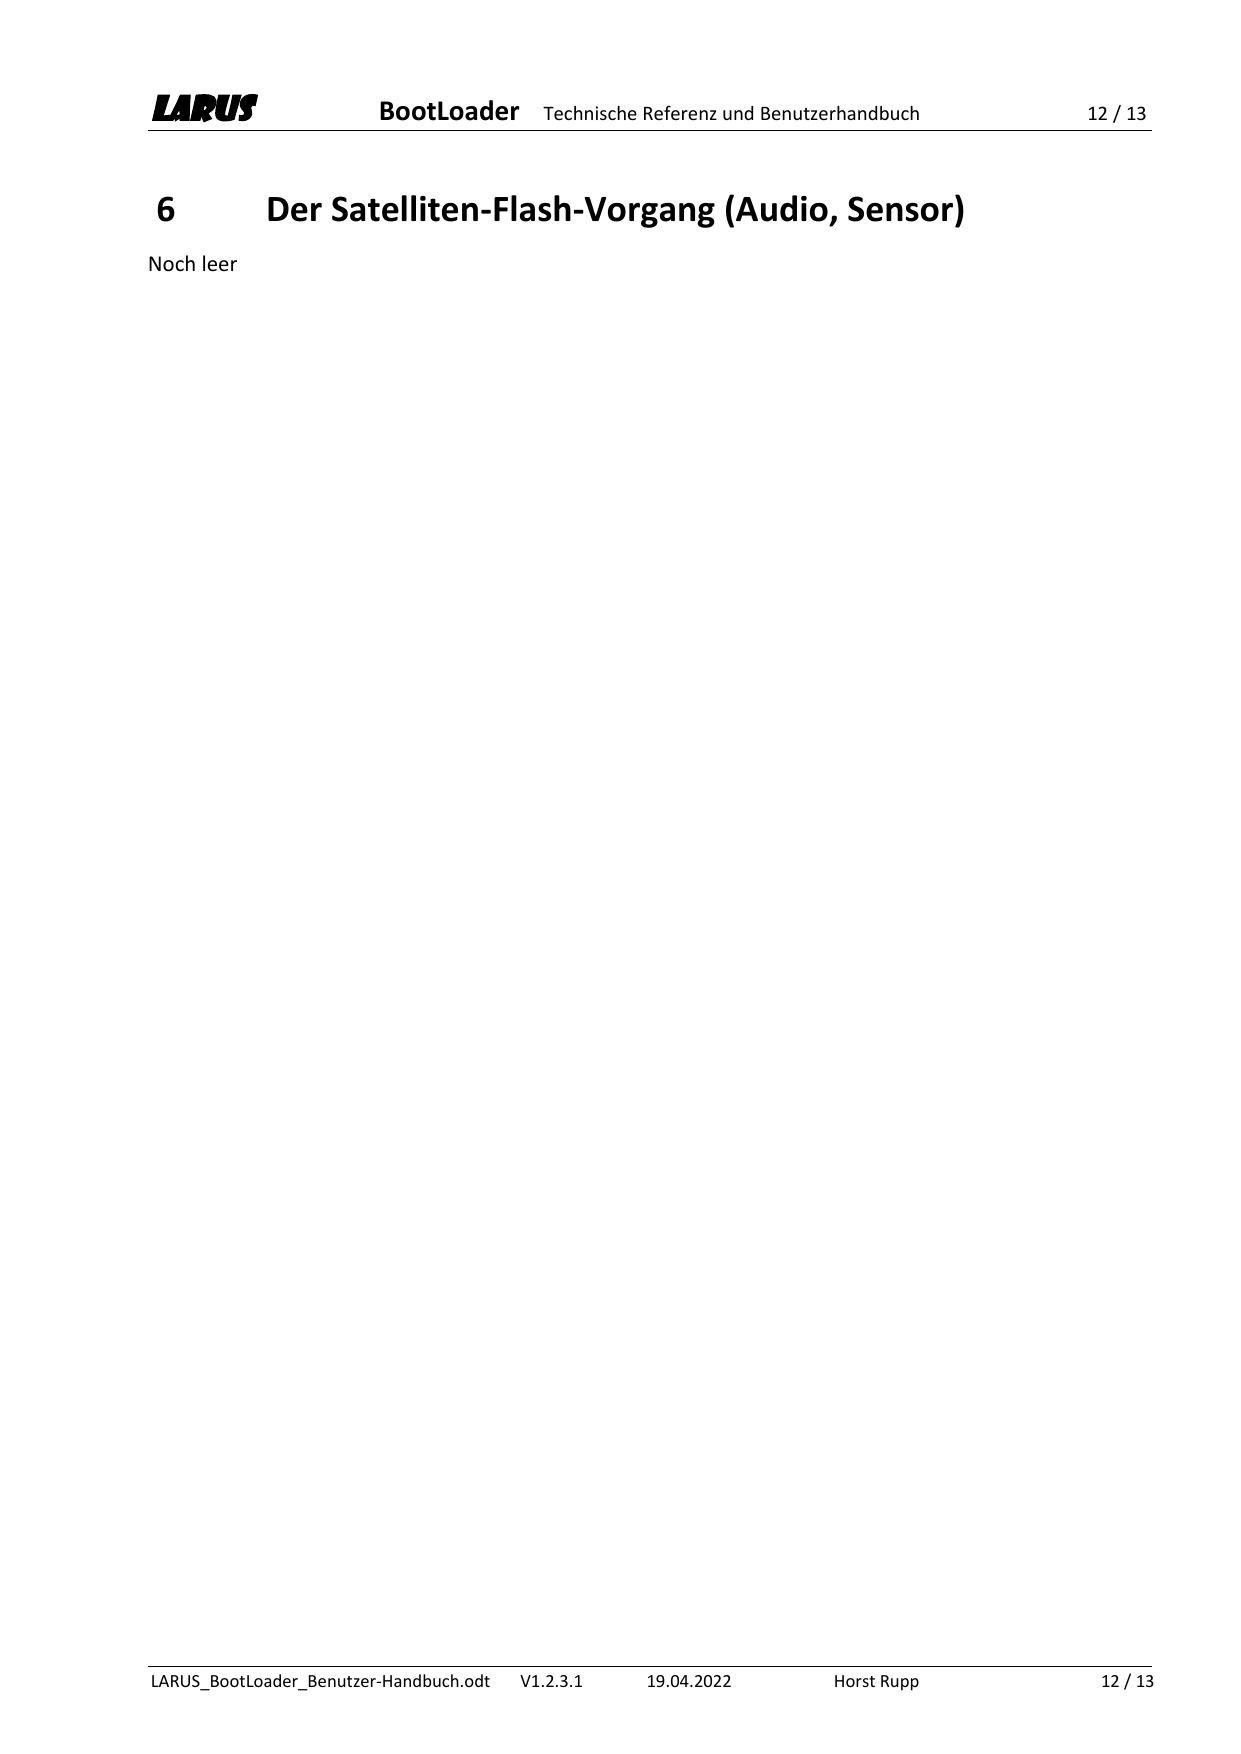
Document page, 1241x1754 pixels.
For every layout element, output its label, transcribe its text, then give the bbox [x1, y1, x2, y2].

subtitle Der Satelliten-Flash-Vorgang (Audio, Sensor) [148, 185, 1128, 231]
text Noch leer [148, 249, 1152, 278]
